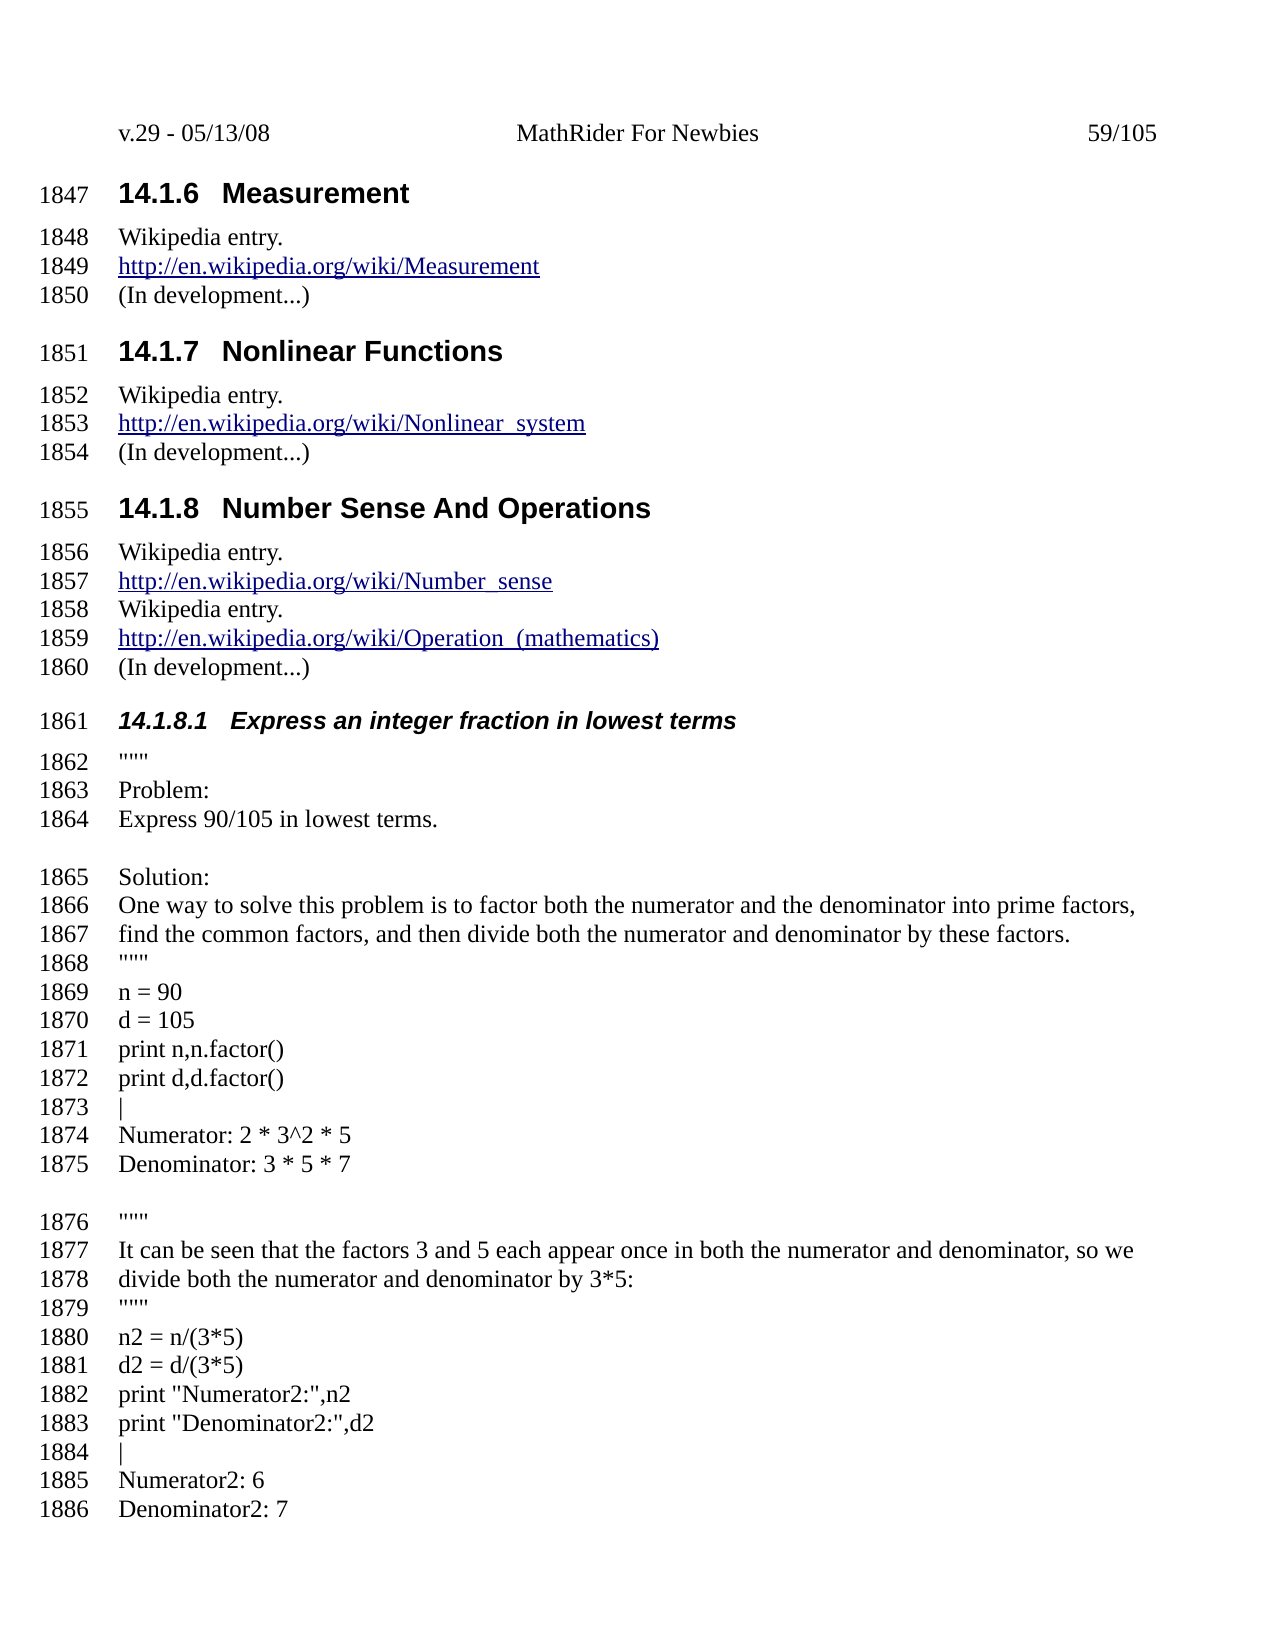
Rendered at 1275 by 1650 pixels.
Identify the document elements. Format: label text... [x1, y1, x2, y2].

text Express 90/105 in lowest terms. [118, 804, 1157, 833]
text Wikipedia entry. [118, 380, 1157, 408]
text Problem: [118, 776, 1157, 804]
text Solution: [118, 862, 1157, 891]
text Wikipedia entry. [118, 537, 1157, 566]
subtitle Nonlinear Functions [118, 334, 1157, 367]
text (In development...) [118, 280, 1157, 309]
text Numerator2: 6 [118, 1466, 1157, 1494]
text Numerator: 2 * 3^2 * 5 [118, 1121, 1157, 1149]
text It can be seen that the factors 3 and 5 each appear once in both the numerator and denominator, so we divide both the numerator and denominator by 3*5: [118, 1236, 1157, 1293]
text | [118, 1437, 1157, 1466]
text print "Numerator2:",n2 [118, 1379, 1157, 1408]
text """ [118, 747, 1157, 776]
text Wikipedia entry. [118, 222, 1157, 251]
text One way to solve this problem is to factor both the numerator and the denominator into prime factors, find the common factors, and then divide both the numerator and denominator by these factors. [118, 891, 1157, 948]
text d2 = d/(3*5) [118, 1351, 1157, 1379]
text http://en.wikipedia.org/wiki/Number_sense [118, 566, 1157, 594]
text d = 105 [118, 1006, 1157, 1034]
text n2 = n/(3*5) [118, 1322, 1157, 1351]
text """ [118, 1293, 1157, 1322]
subtitle Measurement [118, 176, 1157, 210]
text http://en.wikipedia.org/wiki/Operation_(mathematics) [118, 623, 1157, 652]
subtitle Number Sense And Operations [118, 491, 1157, 524]
text (In development...) [118, 652, 1157, 681]
text | [118, 1092, 1157, 1121]
text Denominator2: 7 [118, 1494, 1157, 1523]
text print "Denominator2:",d2 [118, 1408, 1157, 1437]
text http://en.wikipedia.org/wiki/Nonlinear_system [118, 408, 1157, 437]
text http://en.wikipedia.org/wiki/Measurement [118, 251, 1157, 280]
text n = 90 [118, 977, 1157, 1006]
subtitle Express an integer fraction in lowest terms [118, 706, 1157, 734]
text Wikipedia entry. [118, 594, 1157, 623]
text (In development...) [118, 437, 1157, 466]
text """ [118, 948, 1157, 977]
text """ [118, 1207, 1157, 1236]
text print d,d.factor() [118, 1063, 1157, 1092]
text Denominator: 3 * 5 * 7 [118, 1149, 1157, 1178]
text print n,n.factor() [118, 1034, 1157, 1063]
